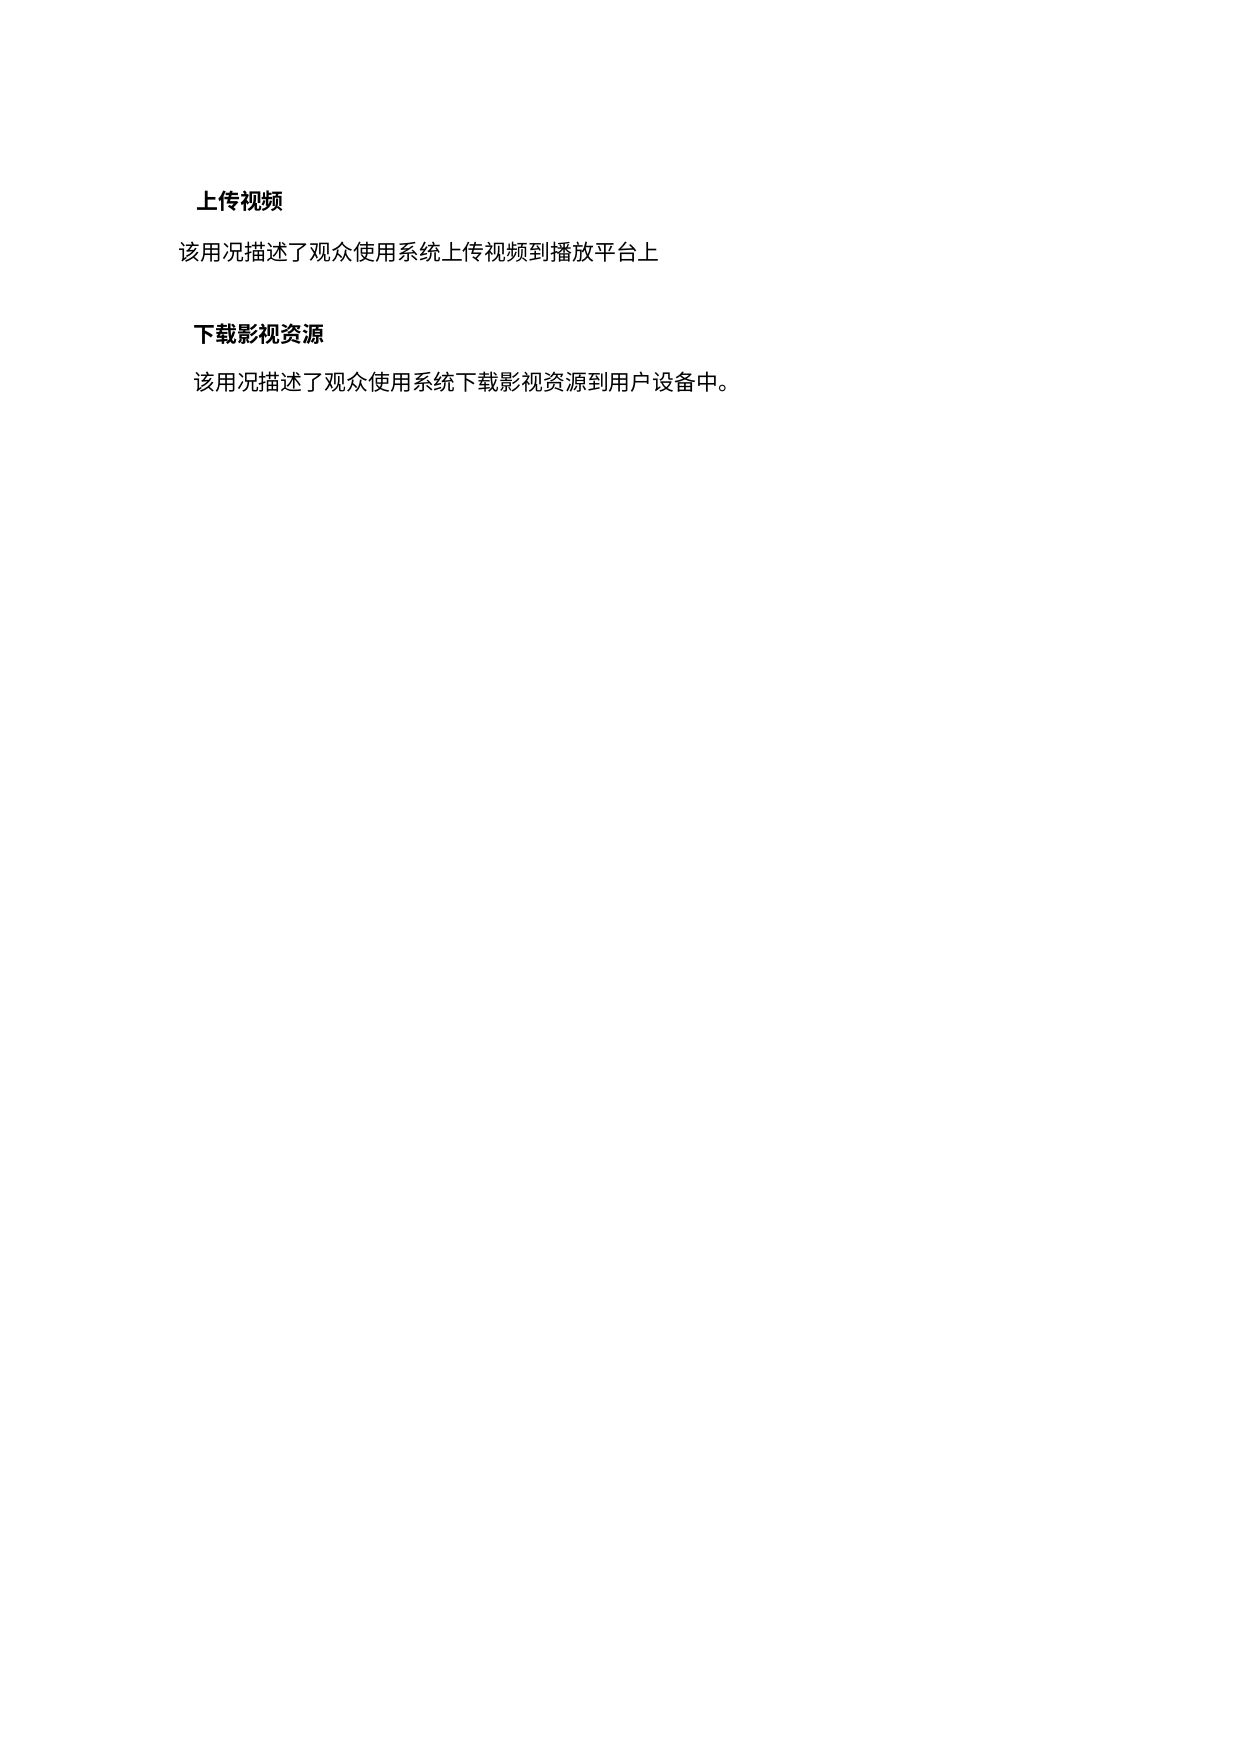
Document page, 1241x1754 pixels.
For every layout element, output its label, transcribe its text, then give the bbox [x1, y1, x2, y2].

text 该用况描述了观众使用系统上传视频到播放平台上 [118, 235, 1122, 267]
text 下载影视资源 [156, 317, 1122, 349]
text 上传视频 [118, 184, 1122, 216]
text 该用况描述了观众使用系统下载影视资源到用户设备中。 [156, 364, 1122, 396]
